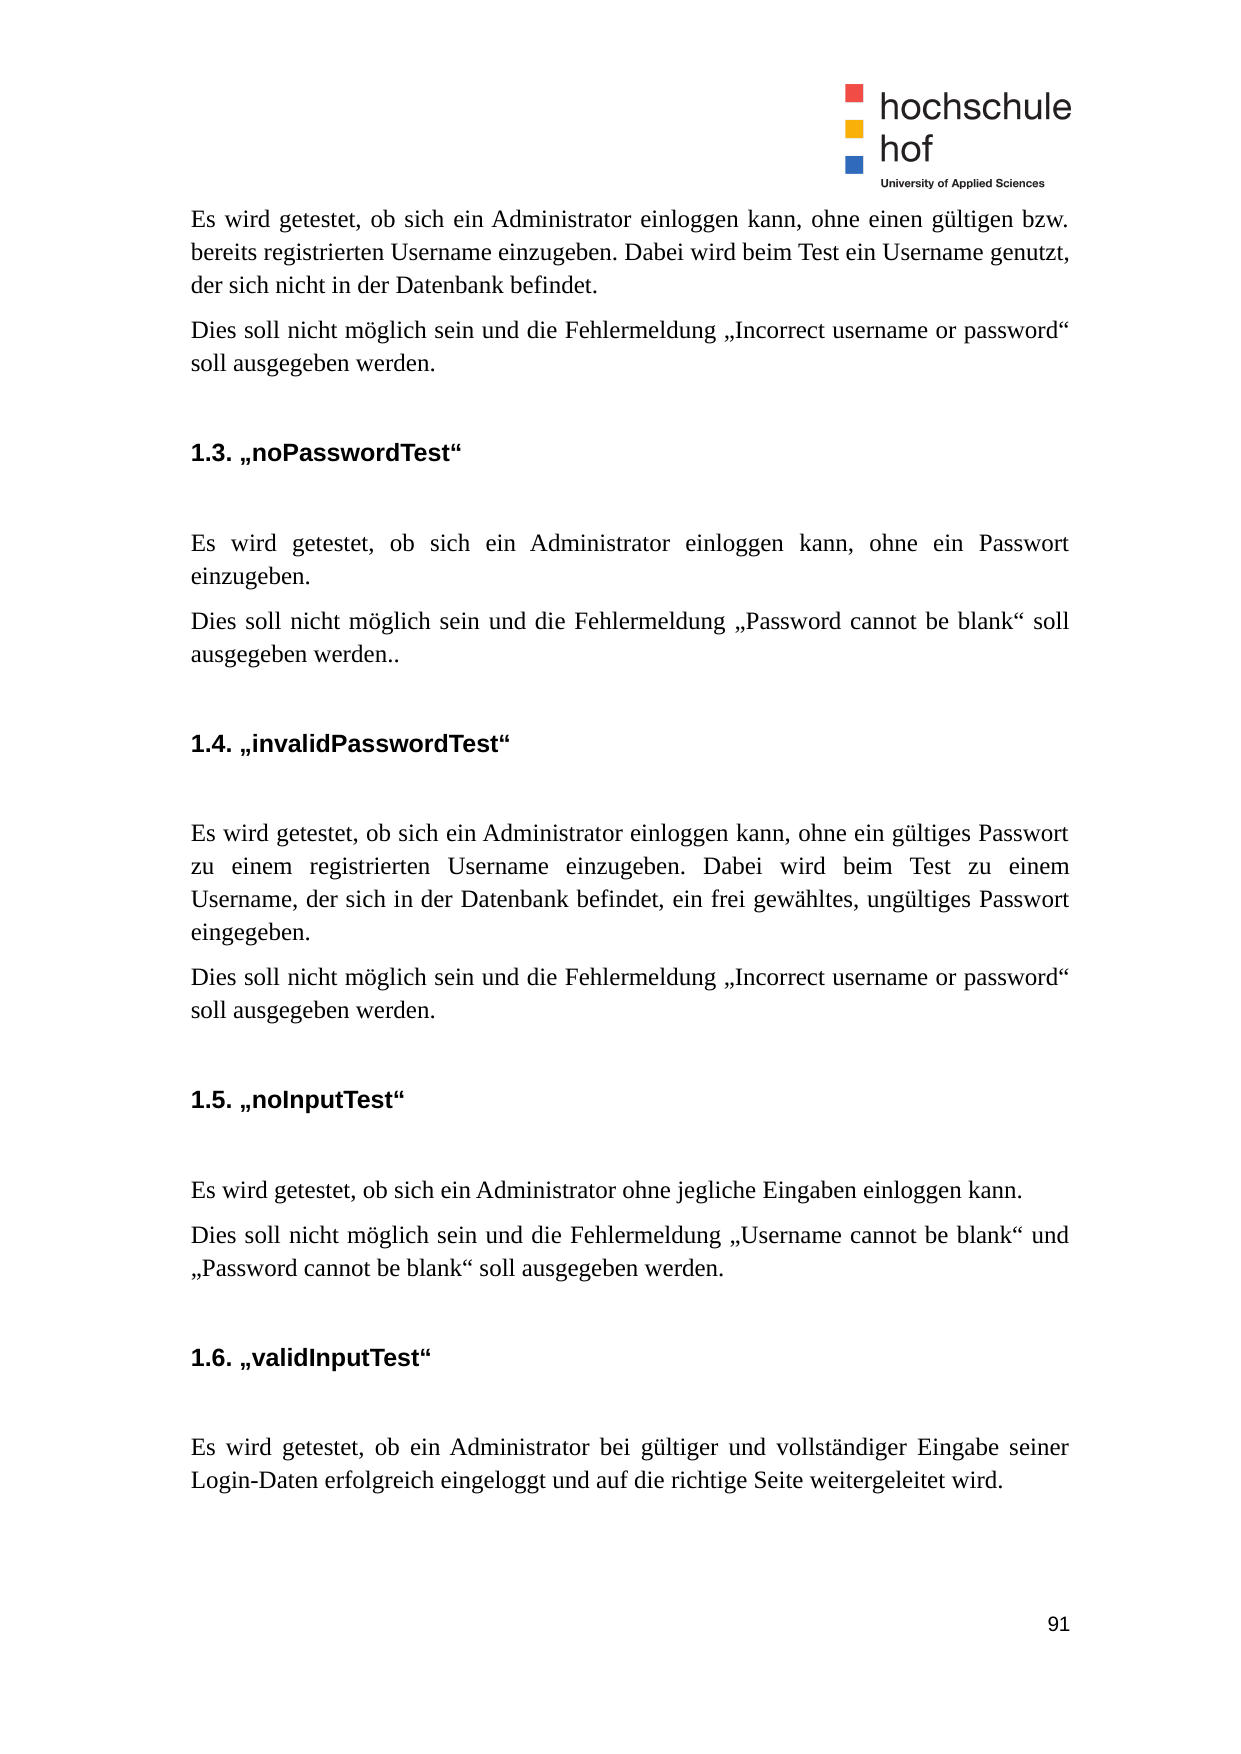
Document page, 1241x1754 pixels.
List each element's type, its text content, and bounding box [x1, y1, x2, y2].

text Dies soll nicht möglich sein und die Fehlermeldung „Username cannot be blank“ und „Password cannot be blank“ soll ausgegeben werden. [191, 1220, 1070, 1282]
picture [845, 84, 1071, 189]
text 1.6. „validInputTest“ [191, 1343, 1070, 1371]
text Es wird getestet, ob sich ein Administrator einloggen kann, ohne einen gültigen bzw. bereits registrierten Username einzugeben. Dabei wird beim Test ein Username genutzt, der sich nicht in der Datenbank befindet. [191, 204, 1070, 299]
text Es wird getestet, ob sich ein Administrator einloggen kann, ohne ein gültiges Passwort zu einem registrierten Username einzugeben. Dabei wird beim Test zu einem Username, der sich in der Datenbank befindet, ein frei gewähltes, ungültiges Passwort eingegeben. [191, 818, 1070, 946]
text 1.4. „invalidPasswordTest“ [191, 729, 1070, 757]
text Es wird getestet, ob ein Administrator bei gültiger und vollständiger Eingabe seiner Login-Daten erfolgreich eingeloggt und auf die richtige Seite weitergeleitet wird. [191, 1432, 1070, 1494]
text 1.5. „noInputTest“ [191, 1085, 1070, 1114]
text Dies soll nicht möglich sein und die Fehlermeldung „Password cannot be blank“ soll ausgegeben werden.. [191, 606, 1070, 668]
text Dies soll nicht möglich sein und die Fehlermeldung „Incorrect username or password“ soll ausgegeben werden. [191, 962, 1070, 1024]
text 1.3. „noPasswordTest“ [191, 438, 1070, 467]
text Es wird getestet, ob sich ein Administrator ohne jegliche Eingaben einloggen kann. [191, 1175, 1070, 1204]
text Dies soll nicht möglich sein und die Fehlermeldung „Incorrect username or password“ soll ausgegeben werden. [191, 315, 1070, 377]
text Es wird getestet, ob sich ein Administrator einloggen kann, ohne ein Passwort einzugeben. [191, 528, 1070, 590]
